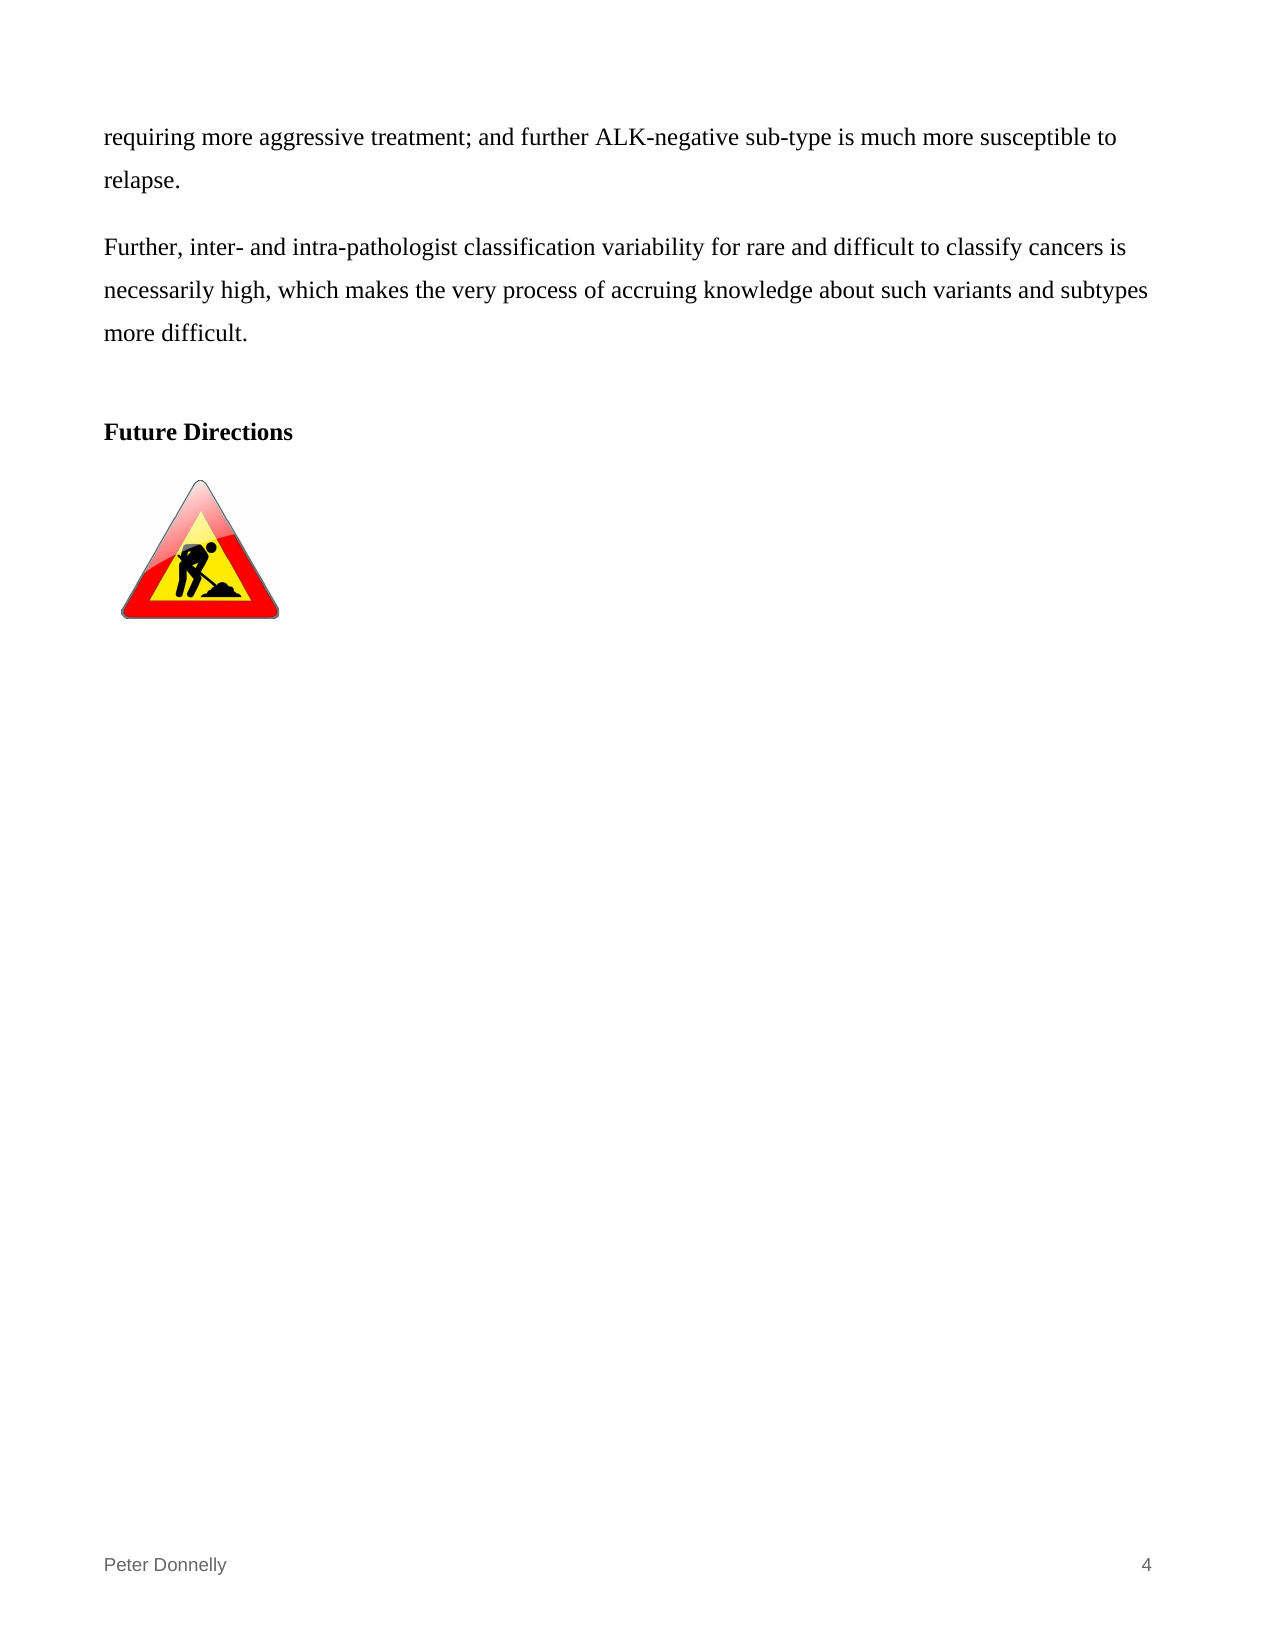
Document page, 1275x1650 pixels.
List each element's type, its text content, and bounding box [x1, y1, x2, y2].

subtitle Future Directions [103, 417, 1181, 446]
text Further, inter- and intra-pathologist classification variability for rare and difficult to classify cancers is necessarily high, which makes the very process of accruing knowledge about such variants and subtypes more difficult. [103, 232, 1181, 347]
picture [121, 480, 280, 619]
text requiring more aggressive treatment; and further ALK-negative sub-type is much more susceptible to relapse. [103, 122, 1181, 194]
